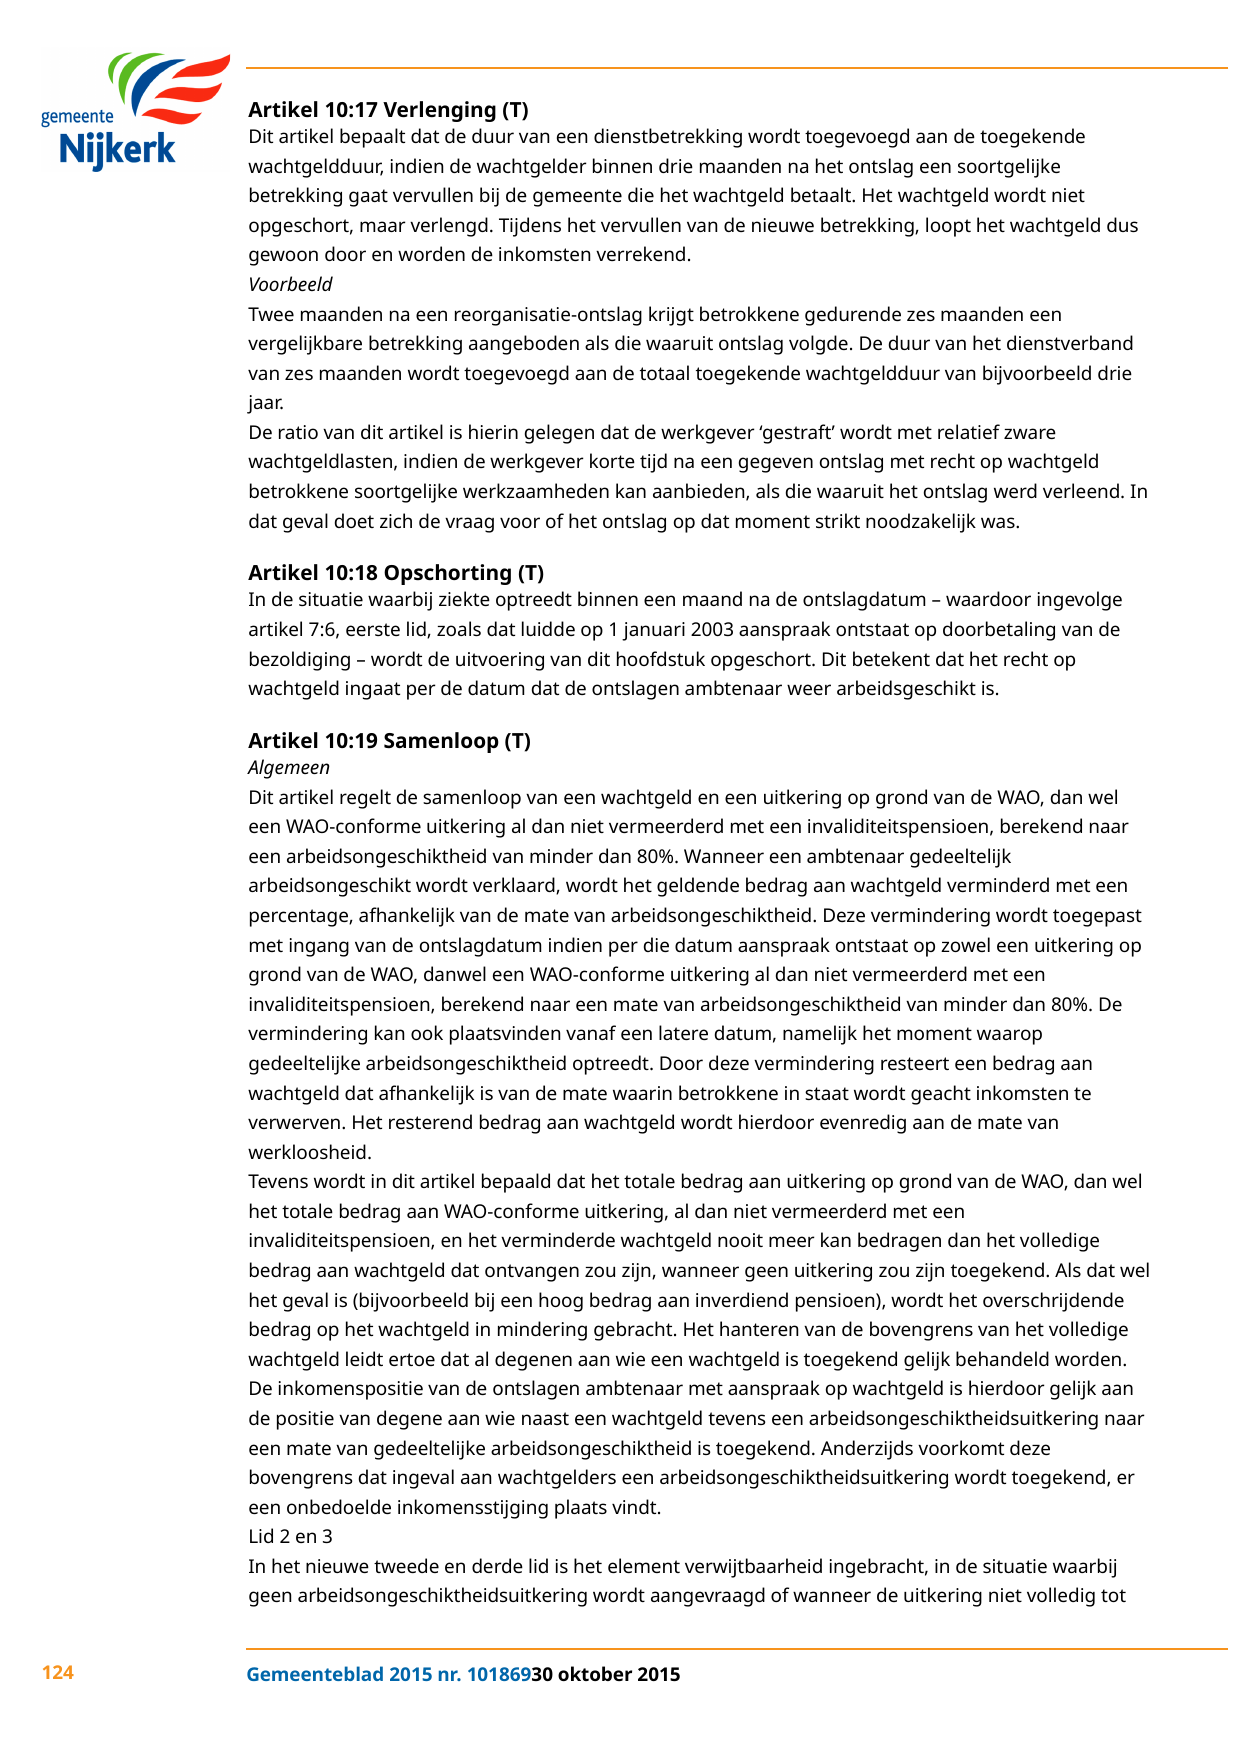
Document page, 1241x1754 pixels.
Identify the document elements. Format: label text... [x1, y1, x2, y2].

text Tevens wordt in dit artikel bepaald dat het totale bedrag aan uitkering op grond van de WAO, dan wel het totale bedrag aan WAO-conforme uitkering, al dan niet vermeerderd met een invaliditeitspensioen, en het verminderde wachtgeld nooit meer kan bedragen dan het volledige bedrag aan wachtgeld dat ontvangen zou zijn, wanneer geen uitkering zou zijn toegekend. Als dat wel het geval is (bijvoorbeeld bij een hoog bedrag aan inverdiend pensioen), wordt het overschrijdende bedrag op het wachtgeld in mindering gebracht. Het hanteren van de bovengrens van het volledige wachtgeld leidt ertoe dat al degenen aan wie een wachtgeld is toegekend gelijk behandeld worden. De inkomenspositie van de ontslagen ambtenaar met aanspraak op wachtgeld is hierdoor gelijk aan de positie van degene aan wie naast een wachtgeld tevens een arbeidsongeschiktheidsuitkering naar een mate van gedeeltelijke arbeidsongeschiktheid is toegekend. Anderzijds voorkomt deze bovengrens dat ingeval aan wachtgelders een arbeidsongeschiktheidsuitkering wordt toegekend, er een onbedoelde inkomensstijging plaats vindt. [248, 1168, 1152, 1519]
text Algemeen [248, 754, 1152, 780]
text Lid 2 en 3 [248, 1523, 1152, 1549]
text De ratio van dit artikel is hierin gelegen dat de werkgever ‘gestraft’ wordt met relatief zware wachtgeldlasten, indien de werkgever korte tijd na een gegeven ontslag met recht op wachtgeld betrokkene soortgelijke werkzaamheden kan aanbieden, als die waaruit het ontslag werd verleend. In dat geval doet zich de vraag voor of het ontslag op dat moment strikt noodzakelijk was. [248, 419, 1152, 533]
text Dit artikel regelt de samenloop van een wachtgeld en een uitkering op grond van de WAO, dan wel een WAO-conforme uitkering al dan niet vermeerderd met een invaliditeitspensioen, berekend naar een arbeidsongeschiktheid van minder dan 80%. Wanneer een ambtenaar gedeeltelijk arbeidsongeschikt wordt verklaard, wordt het geldende bedrag aan wachtgeld verminderd met een percentage, afhankelijk van de mate van arbeidsongeschiktheid. Deze vermindering wordt toegepast met ingang van de ontslagdatum indien per die datum aanspraak ontstaat op zowel een uitkering op grond van de WAO, danwel een WAO-conforme uitkering al dan niet vermeerderd met een invaliditeitspensioen, berekend naar een mate van arbeidsongeschiktheid van minder dan 80%. De vermindering kan ook plaatsvinden vanaf een latere datum, namelijk het moment waarop gedeeltelijke arbeidsongeschiktheid optreedt. Door deze vermindering resteert een bedrag aan wachtgeld dat afhankelijk is van de mate waarin betrokkene in staat wordt geacht inkomsten te verwerven. Het resterend bedrag aan wachtgeld wordt hierdoor evenredig aan de mate van werkloosheid. [248, 784, 1152, 1164]
text Dit artikel bepaalt dat de duur van een dienstbetrekking wordt toegevoegd aan de toegekende wachtgeldduur, indien de wachtgelder binnen drie maanden na het ontslag een soortgelijke betrekking gaat vervullen bij de gemeente die het wachtgeld betaalt. Het wachtgeld wordt niet opgeschort, maar verlengd. Tijdens het vervullen van de nieuwe betrekking, loopt het wachtgeld dus gewoon door en worden de inkomsten verrekend. [248, 123, 1152, 267]
text Voorbeeld [248, 271, 1152, 297]
text In het nieuwe tweede en derde lid is het element verwijtbaarheid ingebracht, in de situatie waarbij geen arbeidsongeschiktheidsuitkering wordt aangevraagd of wanneer de uitkering niet volledig tot [248, 1553, 1152, 1608]
text Twee maanden na een reorganisatie-ontslag krijgt betrokkene gedurende zes maanden een vergelijkbare betrekking aangeboden als die waaruit ontslag volgde. De duur van het dienstverband van zes maanden wordt toegevoegd aan de totaal toegekende wachtgeldduur van bijvoorbeeld drie jaar. [248, 301, 1152, 415]
text In de situatie waarbij ziekte optreedt binnen een maand na de ontslagdatum – waardoor ingevolge artikel 7:6, eerste lid, zoals dat luidde op 1 januari 2003 aanspraak ontstaat op doorbetaling van de bezoldiging – wordt de uitvoering van dit hoofdstuk opgeschort. Dit betekent dat het recht op wachtgeld ingaat per de datum dat de ontslagen ambtenaar weer arbeidsgeschikt is. [248, 587, 1152, 701]
text Artikel 10:17 Verlenging (T) [248, 95, 1152, 123]
text Artikel 10:18 Opschorting (T) [248, 558, 1152, 587]
picture [41, 47, 231, 172]
text Artikel 10:19 Samenloop (T) [248, 726, 1152, 754]
